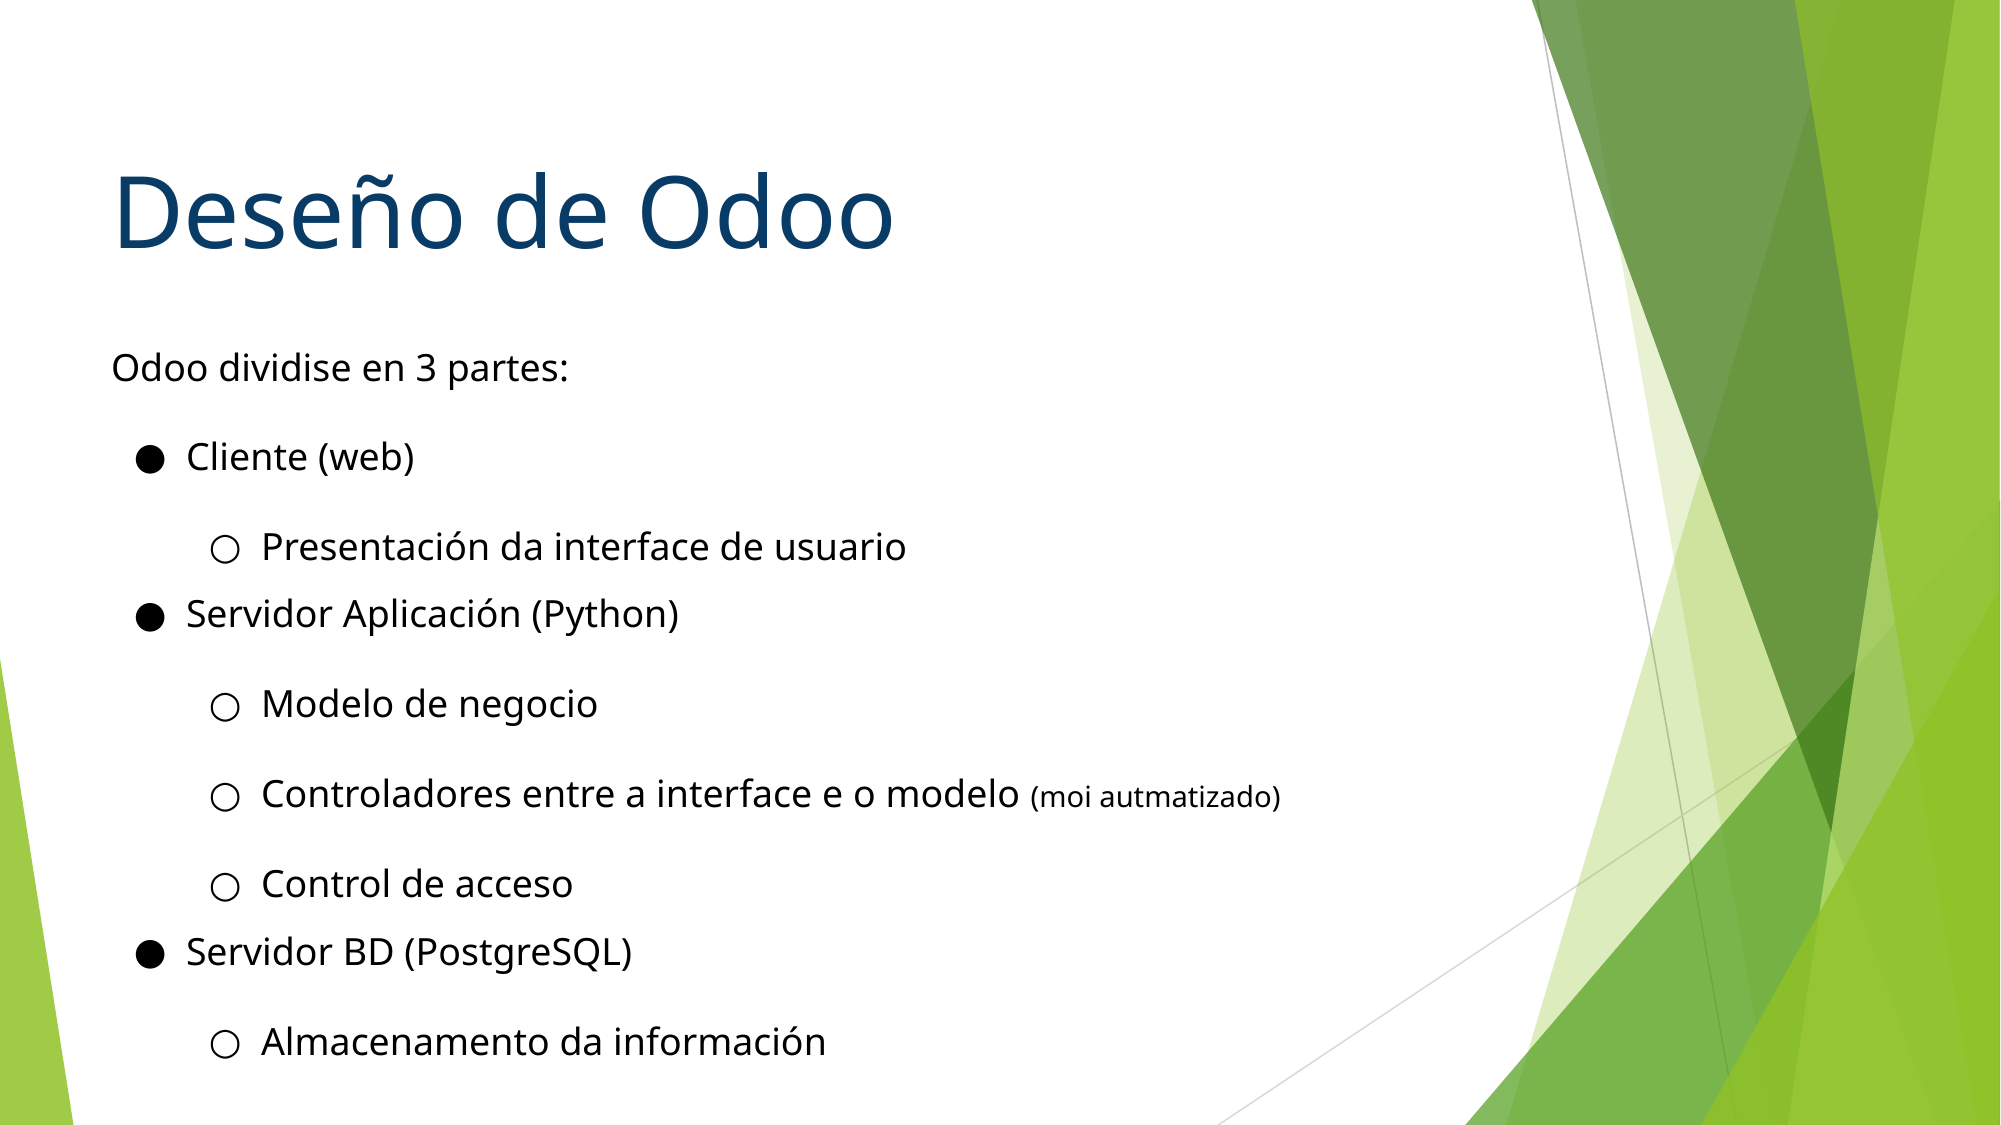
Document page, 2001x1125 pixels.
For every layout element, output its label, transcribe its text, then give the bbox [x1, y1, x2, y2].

subtitle Odoo dividise en 3 partes: Cliente (web) Presentación da interface de usuario Servidor Aplicación (Python) Modelo de negocio Controladores entre a interface e o modelo (moi autmatizado) Control de acceso Servidor BD (PostgreSQL) Almacenamento da información [111, 280, 1616, 1075]
title Deseño de Odoo [111, 99, 1522, 280]
